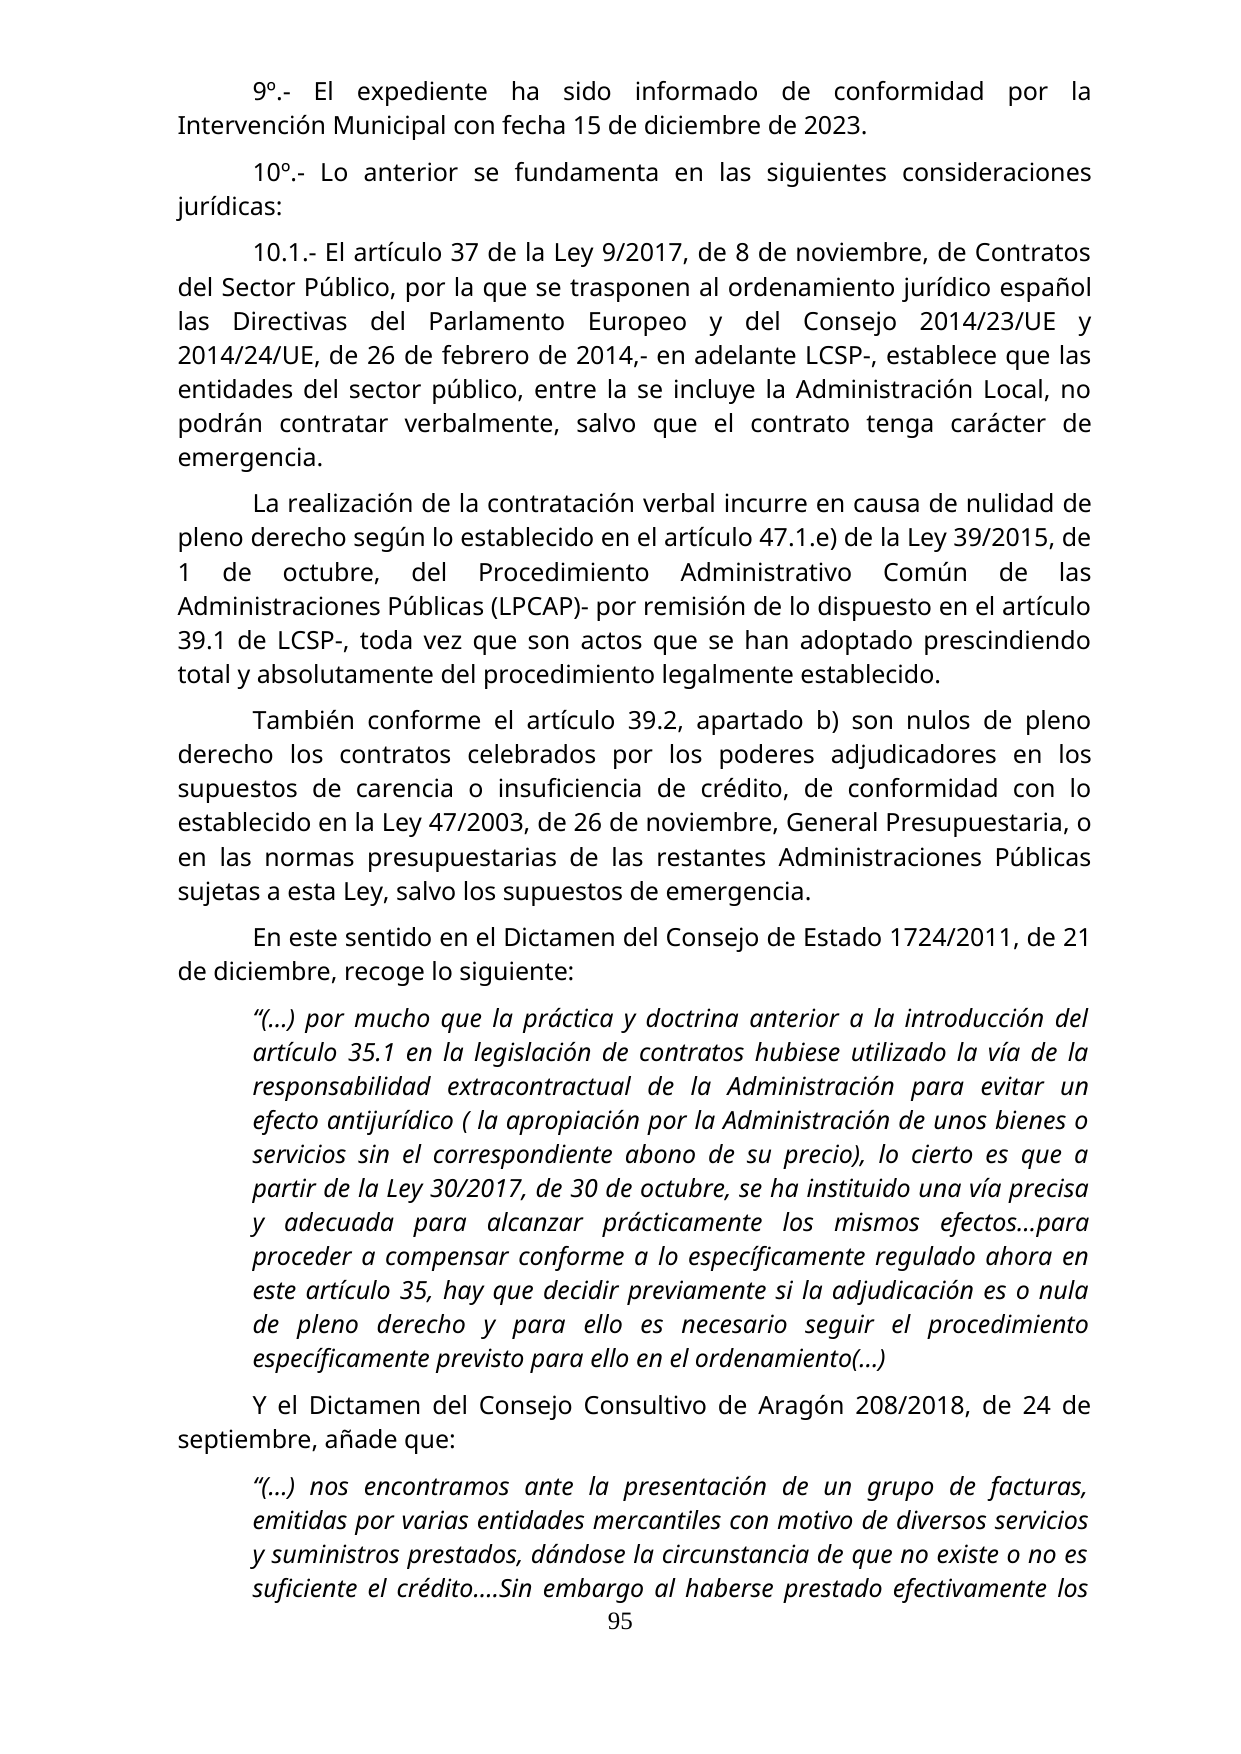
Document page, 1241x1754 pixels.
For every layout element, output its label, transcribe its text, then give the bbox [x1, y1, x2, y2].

text “(…) nos encontramos ante la presentación de un grupo de facturas, emitidas por varias entidades mercantiles con motivo de diversos servicios y suministros prestados, dándose la circunstancia de que no existe o no es suficiente el crédito….Sin embargo al haberse prestado efectivamente los [252, 1468, 1093, 1604]
text “(…) por mucho que la práctica y doctrina anterior a la introducción del artículo 35.1 en la legislación de contratos hubiese utilizado la vía de la responsabilidad extracontractual de la Administración para evitar un efecto antijurídico ( la apropiación por la Administración de unos bienes o servicios sin el correspondiente abono de su precio), lo cierto es que a partir de la Ley 30/2017, de 30 de octubre, se ha instituido una vía precisa y adecuada para alcanzar prácticamente los mismos efectos…para proceder a compensar conforme a lo específicamente regulado ahora en este artículo 35, hay que decidir previamente si la adjudicación es o nula de pleno derecho y para ello es necesario seguir el procedimiento específicamente previsto para ello en el ordenamiento(…) [252, 1000, 1093, 1375]
text 10.1.- El artículo 37 de la Ley 9/2017, de 8 de noviembre, de Contratos del Sector Público, por la que se trasponen al ordenamiento jurídico español las Directivas del Parlamento Europeo y del Consejo 2014/23/UE y 2014/24/UE, de 26 de febrero de 2014,- en adelante LCSP-, establece que las entidades del sector público, entre la se incluye la Administración Local, no podrán contratar verbalmente, salvo que el contrato tenga carácter de emergencia. [177, 235, 1093, 473]
text 9º.- El expediente ha sido informado de conformidad por la Intervención Municipal con fecha 15 de diciembre de 2023. [177, 74, 1093, 142]
text La realización de la contratación verbal incurre en causa de nulidad de pleno derecho según lo establecido en el artículo 47.1.e) de la Ley 39/2015, de 1 de octubre, del Procedimiento Administrativo Común de las Administraciones Públicas (LPCAP)- por remisión de lo dispuesto en el artículo 39.1 de LCSP-, toda vez que son actos que se han adoptado prescindiendo total y absolutamente del procedimiento legalmente establecido. [177, 486, 1093, 690]
text Y el Dictamen del Consejo Consultivo de Aragón 208/2018, de 24 de septiembre, añade que: [177, 1388, 1093, 1456]
text 10º.- Lo anterior se fundamenta en las siguientes consideraciones jurídicas: [177, 154, 1093, 223]
text En este sentido en el Dictamen del Consejo de Estado 1724/2011, de 21 de diciembre, recoge lo siguiente: [177, 920, 1093, 988]
text También conforme el artículo 39.2, apartado b) son nulos de pleno derecho los contratos celebrados por los poderes adjudicadores en los supuestos de carencia o insuficiencia de crédito, de conformidad con lo establecido en la Ley 47/2003, de 26 de noviembre, General Presupuestaria, o en las normas presupuestarias de las restantes Administraciones Públicas sujetas a esta Ley, salvo los supuestos de emergencia. [177, 703, 1093, 907]
